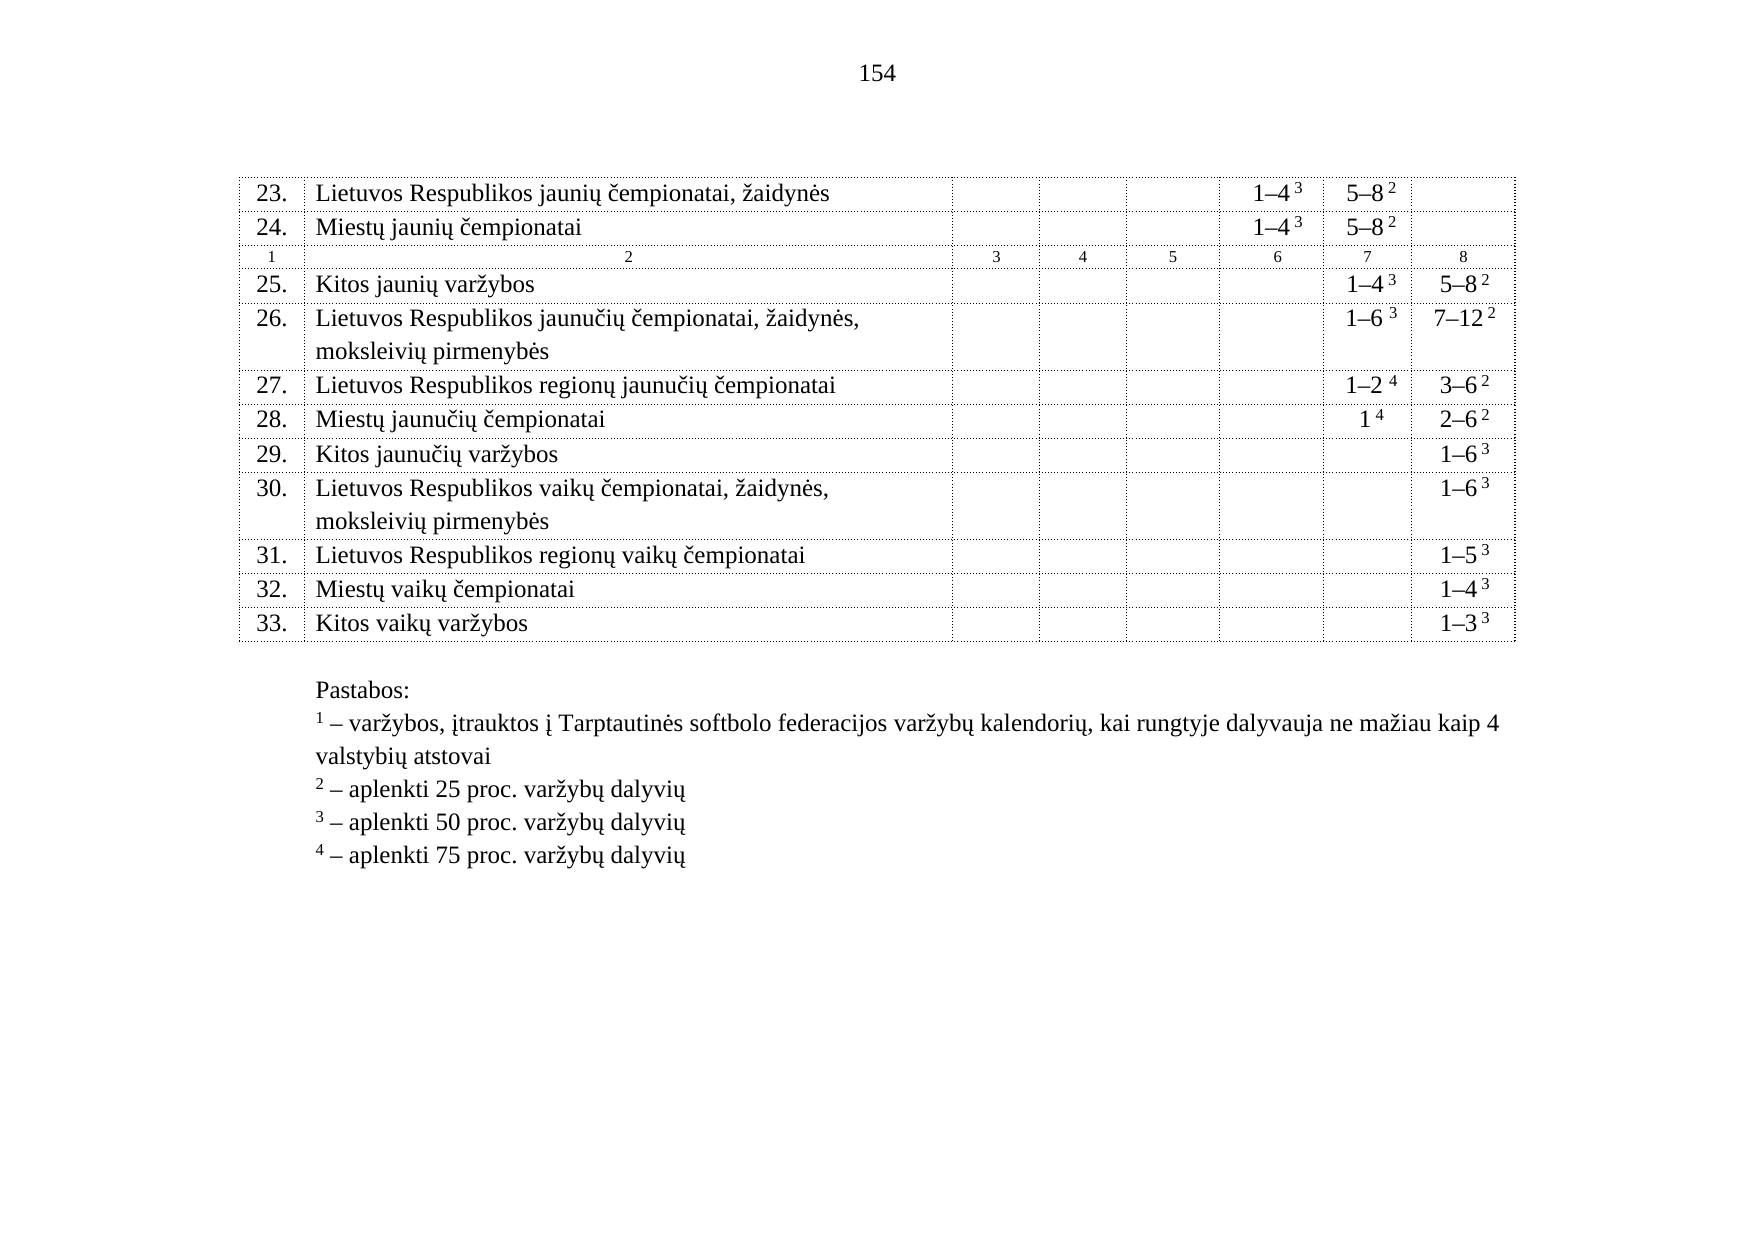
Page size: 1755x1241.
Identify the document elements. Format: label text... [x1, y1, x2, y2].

table_cell 1–4 3 [1220, 177, 1323, 211]
table_cell [953, 404, 1039, 438]
table_cell [1040, 370, 1126, 403]
table_cell [1126, 211, 1219, 245]
table_cell 1 [239, 245, 304, 268]
table_cell [1220, 539, 1323, 573]
table_cell [239, 675, 304, 873]
table_cell 1–3 3 [1412, 607, 1515, 641]
table_cell Pastabos: 1 – varžybos, įtrauktos į Tarptautinės softbolo federacijos varžybų kalendorių, kai rungtyje dalyvauja ne mažiau kaip 4 valstybių atstovai 2 – aplenkti 25 proc. varžybų dalyvių 3 – aplenkti 50 proc. varžybų dalyvių 4 – aplenkti 75 proc. varžybų dalyvių [304, 675, 1515, 873]
table_cell [1126, 607, 1219, 641]
table_cell Kitos jaunių varžybos [304, 268, 953, 302]
table_cell 26. [239, 303, 304, 369]
table_cell [1323, 472, 1412, 539]
table_cell 1–2 4 [1323, 370, 1412, 403]
table_cell 1–4 3 [1412, 573, 1515, 607]
table_cell 27. [239, 370, 304, 403]
table_cell Lietuvos Respublikos regionų jaunučių čempionatai [304, 370, 953, 403]
table_cell 1–6 3 [1412, 438, 1515, 472]
table_cell [1412, 211, 1515, 245]
table_cell [1220, 472, 1323, 539]
table_cell Miestų vaikų čempionatai [304, 573, 953, 607]
table_cell [1040, 303, 1126, 369]
table_cell [1220, 438, 1323, 472]
table_cell 5–8 2 [1323, 211, 1412, 245]
table_cell 1–6 3 [1323, 303, 1412, 369]
table_cell 25. [239, 268, 304, 302]
table_cell [1323, 573, 1412, 607]
table_cell [1126, 303, 1219, 369]
table_cell 7–12 2 [1412, 303, 1515, 369]
table_cell [953, 472, 1039, 539]
table_cell [1126, 268, 1219, 302]
table_cell [1126, 573, 1219, 607]
table_cell Lietuvos Respublikos vaikų čempionatai, žaidynės, moksleivių pirmenybės [304, 472, 953, 539]
table_cell [1040, 268, 1126, 302]
table_cell 28. [239, 404, 304, 438]
table_cell [1126, 438, 1219, 472]
table_cell 1 4 [1323, 404, 1412, 438]
table_cell Miestų jaunių čempionatai [304, 211, 953, 245]
table_cell [1323, 539, 1412, 573]
table_cell [953, 268, 1039, 302]
table_cell 5 [1126, 245, 1219, 268]
table_cell 1–4 3 [1323, 268, 1412, 302]
table_cell 5–8 2 [1412, 268, 1515, 302]
table_cell [1040, 472, 1126, 539]
table_cell [1040, 404, 1126, 438]
table_cell 1–4 3 [1220, 211, 1323, 245]
table_cell [304, 641, 1515, 675]
table_cell [1220, 268, 1323, 302]
table_cell 30. [239, 472, 304, 539]
table_cell [1220, 607, 1323, 641]
table_cell [1040, 539, 1126, 573]
table_cell 6 [1220, 245, 1323, 268]
table_cell [953, 607, 1039, 641]
table_cell [1126, 177, 1219, 211]
table_cell [1126, 370, 1219, 403]
table_cell [953, 539, 1039, 573]
table_cell [953, 370, 1039, 403]
table_cell Lietuvos Respublikos jaunių čempionatai, žaidynės [304, 177, 953, 211]
table_cell 2–6 2 [1412, 404, 1515, 438]
table_cell [1126, 472, 1219, 539]
table_cell [1412, 177, 1515, 211]
table_cell 29. [239, 438, 304, 472]
table_cell [1126, 539, 1219, 573]
table_cell Kitos jaunučių varžybos [304, 438, 953, 472]
table_cell 1–6 3 [1412, 472, 1515, 539]
table_cell [1040, 573, 1126, 607]
table_cell [239, 641, 304, 675]
table_cell Lietuvos Respublikos regionų vaikų čempionatai [304, 539, 953, 573]
table_cell [953, 573, 1039, 607]
table_cell [1040, 607, 1126, 641]
table_cell 8 [1412, 245, 1515, 268]
table_cell [1040, 438, 1126, 472]
table_cell [1126, 404, 1219, 438]
table_cell 23. [239, 177, 304, 211]
table_cell [1220, 404, 1323, 438]
table_cell 32. [239, 573, 304, 607]
table_cell 31. [239, 539, 304, 573]
table_cell 7 [1323, 245, 1412, 268]
table_cell Lietuvos Respublikos jaunučių čempionatai, žaidynės, moksleivių pirmenybės [304, 303, 953, 369]
table_cell 3–6 2 [1412, 370, 1515, 403]
table_cell [953, 177, 1039, 211]
table_cell Kitos vaikų varžybos [304, 607, 953, 641]
table_cell Miestų jaunučių čempionatai [304, 404, 953, 438]
table_cell 33. [239, 607, 304, 641]
table_cell [1040, 177, 1126, 211]
table_cell [1220, 303, 1323, 369]
table_cell 24. [239, 211, 304, 245]
table_cell 1–5 3 [1412, 539, 1515, 573]
table_cell [953, 438, 1039, 472]
table_cell [1323, 438, 1412, 472]
table_cell 4 [1040, 245, 1126, 268]
table_cell [1220, 573, 1323, 607]
table_cell [953, 211, 1039, 245]
table_cell [1323, 607, 1412, 641]
table_cell [1040, 211, 1126, 245]
table_cell 2 [304, 245, 953, 268]
table_cell [953, 303, 1039, 369]
table_cell [1220, 370, 1323, 403]
table_cell 3 [953, 245, 1039, 268]
table_cell 5–8 2 [1323, 177, 1412, 211]
